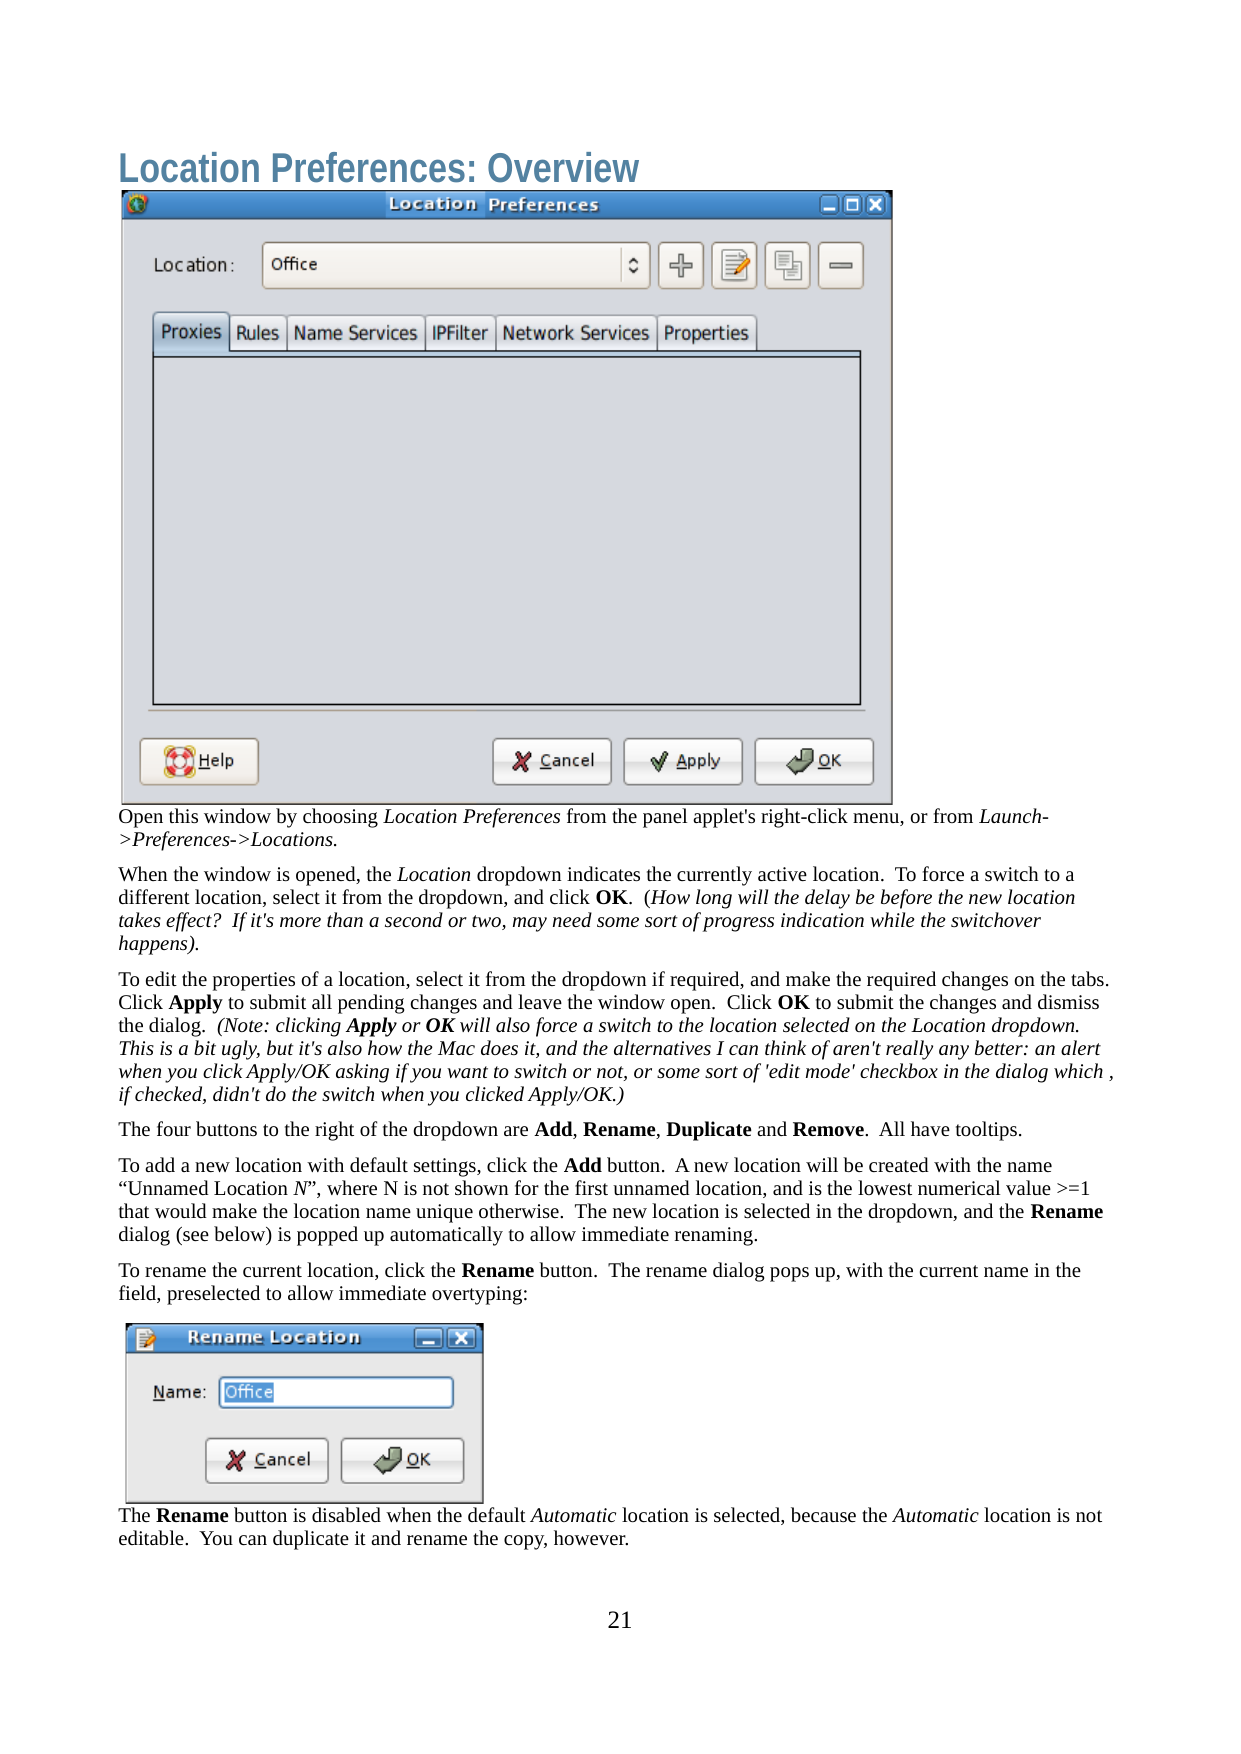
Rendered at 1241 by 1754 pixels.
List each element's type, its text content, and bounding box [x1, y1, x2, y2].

text To add a new location with default settings, click the Add button. A new location will be created with the name “Unnamed Location N”, where N is not shown for the first unnamed location, and is the lowest numerical value >=1 that would make the location name unique otherwise. The new location is selected in the dropdown, and the Rename dialog (see below) is popped up automatically to allow immediate renaming. [118, 1154, 1122, 1246]
text To rename the current location, click the Rename button. The rename dialog pops up, with the current name in the field, preselected to allow immediate overtyping: [118, 1258, 1122, 1304]
text The Rename button is disabled when the default Automatic location is selected, because the Automatic location is not editable. You can duplicate it and rename the copy, however. [118, 1504, 1122, 1550]
text The four buttons to the right of the dropdown are Add, Rename, Duplicate and Remove. All have tooltips. [118, 1118, 1122, 1141]
picture [121, 190, 893, 805]
text When the window is opened, the Location dropdown indicates the currently active location. To force a switch to a different location, select it from the dropdown, and click OK. (How long will the delay be before the new location takes effect? If it's more than a second or two, may need some sort of progress indication while the switchover happens). [118, 863, 1122, 955]
subtitle Location Preferences: Overview [118, 143, 1122, 191]
text To edit the properties of a location, select it from the dropdown if required, and make the required changes on the tabs. Click Apply to submit all pending changes and leave the window open. Click OK to submit the changes and dismiss the dialog. (Note: clicking Apply or OK will also force a switch to the location selected on the Location dropdown. This is a bit ugly, but it's also how the Mac does it, and the alternatives I can think of aren't really any better: an alert when you click Apply/OK asking if you want to switch or not, or some sort of 'edit mode' checkbox in the dialog which , if checked, didn't do the switch when you clicked Apply/OK.) [118, 968, 1122, 1106]
picture [125, 1323, 484, 1504]
text Open this window by choosing Location Preferences from the panel applet's right-click menu, or from Launch->Preferences->Locations. [118, 805, 1122, 851]
